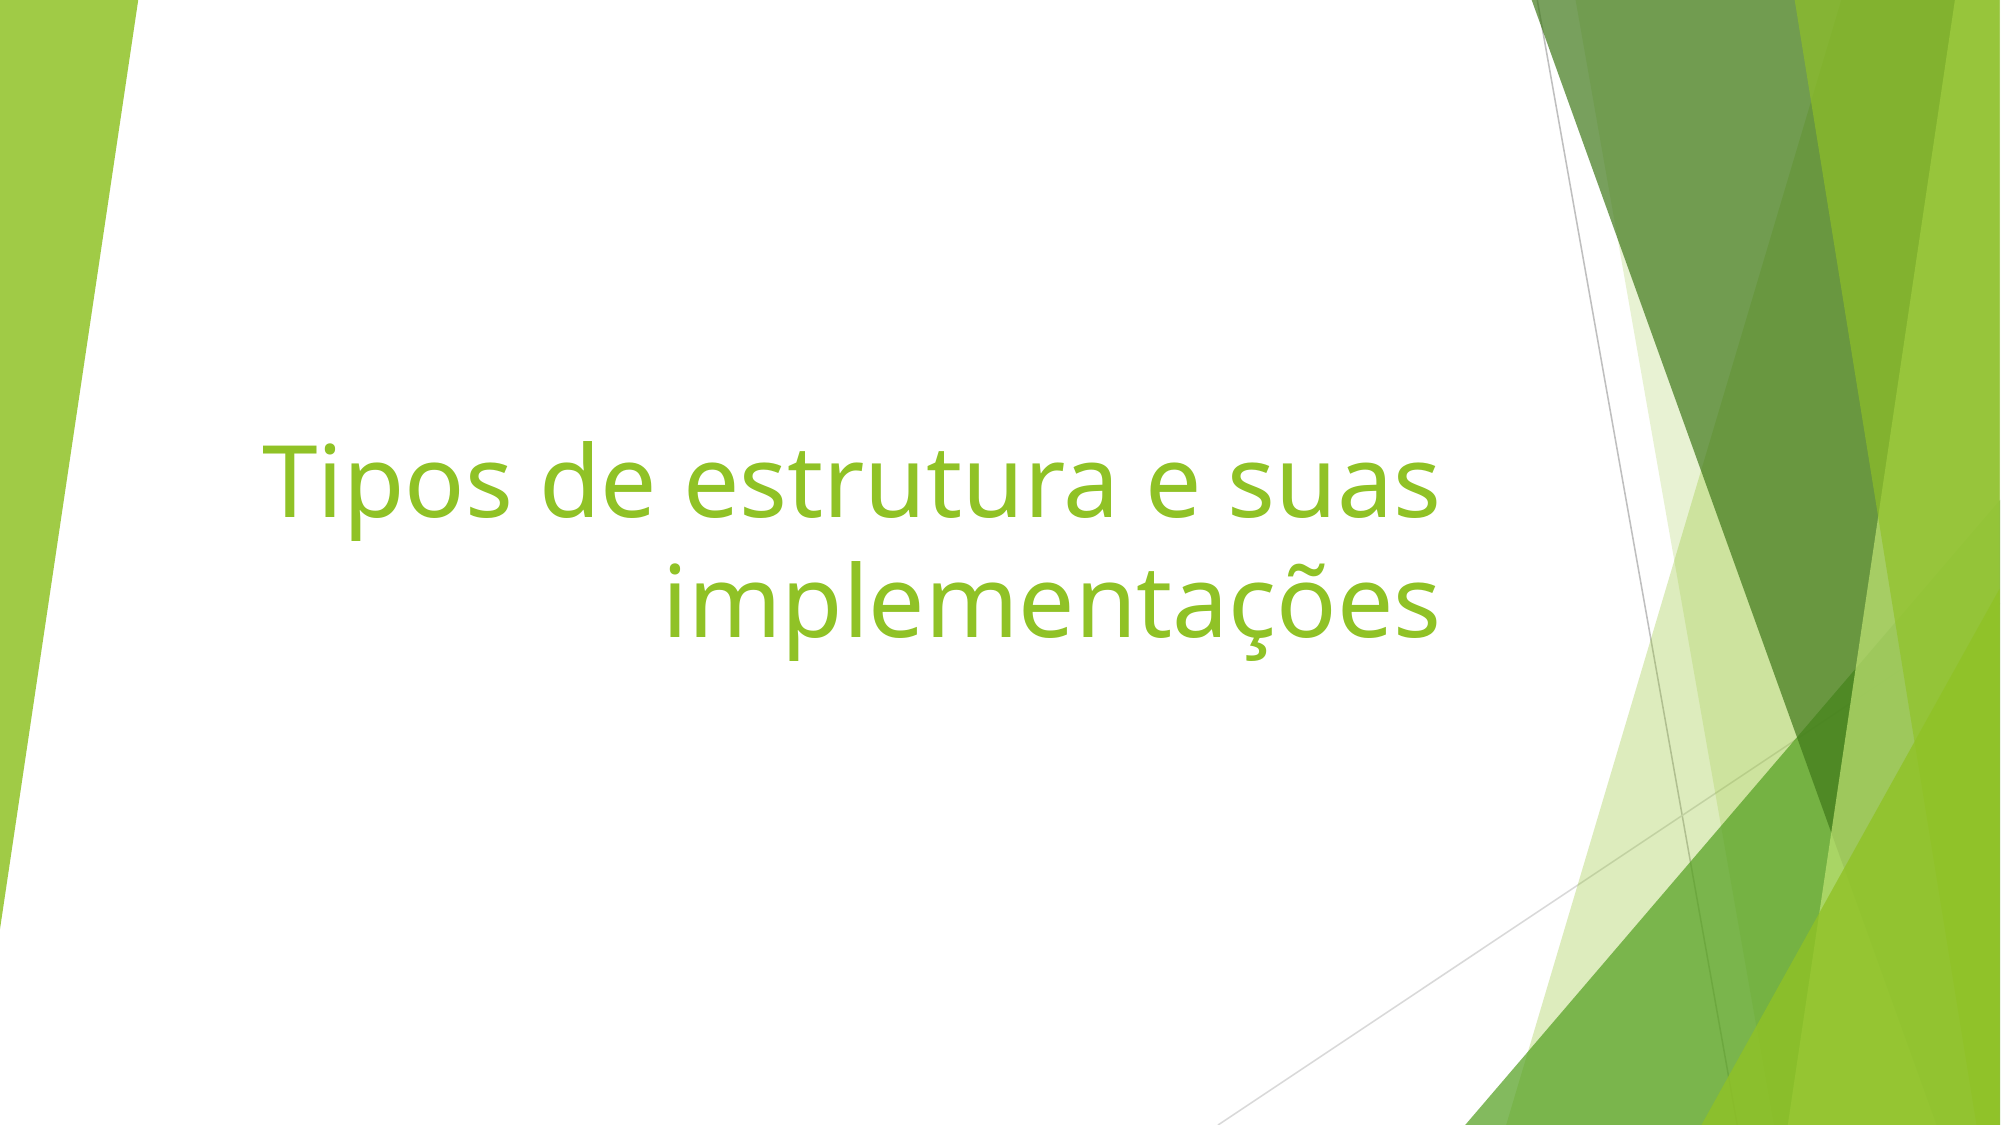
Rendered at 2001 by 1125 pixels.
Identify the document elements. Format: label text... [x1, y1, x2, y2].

title Tipos de estrutura e suas implementações [247, 394, 1522, 665]
